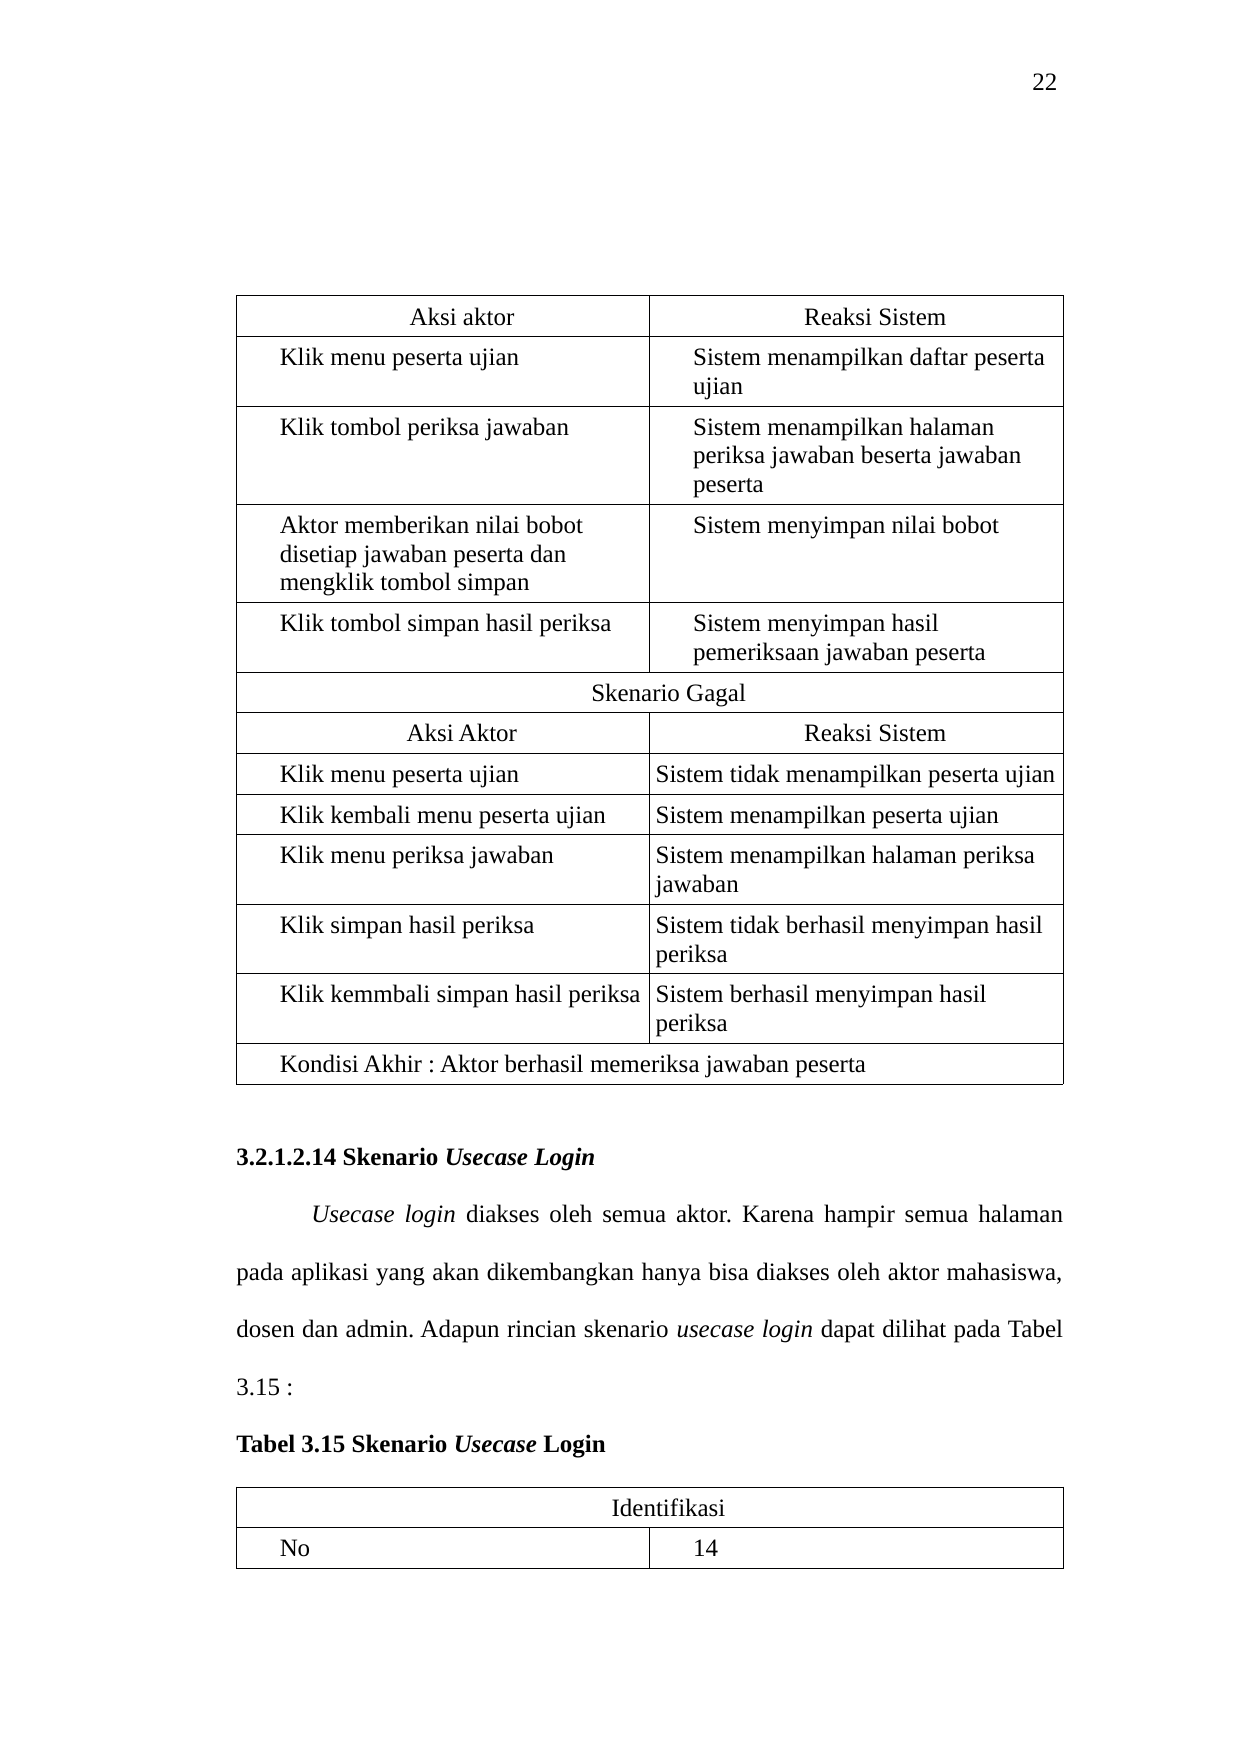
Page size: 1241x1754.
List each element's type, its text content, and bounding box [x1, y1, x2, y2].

table_header Identifikasi [237, 1488, 1063, 1527]
table_cell Sistem tidak berhasil menyimpan hasil periksa [650, 905, 1063, 973]
table_cell Kondisi Akhir : Aktor berhasil memeriksa jawaban peserta [237, 1044, 1063, 1083]
table_cell Sistem menampilkan daftar peserta ujian [650, 337, 1063, 406]
table_cell Sistem menyimpan hasil pemeriksaan jawaban peserta [650, 603, 1063, 671]
table_cell Aktor memberikan nilai bobot disetiap jawaban peserta dan mengklik tombol simpan [237, 505, 649, 602]
table_cell Reaksi Sistem [650, 296, 1063, 336]
table_cell Aksi aktor [237, 296, 649, 336]
text Usecase login diakses oleh semua aktor. Karena hampir semua halaman pada aplikasi yang akan dikembangkan hanya bisa diakses oleh aktor mahasiswa, dosen dan admin. Adapun rincian skenario usecase login dapat dilihat pada Tabel 3.15 : [236, 1199, 1063, 1400]
table_cell Klik kemmbali simpan hasil periksa [237, 974, 649, 1043]
table_cell Sistem menyimpan nilai bobot [650, 505, 1063, 602]
table_cell Klik menu periksa jawaban [237, 835, 649, 904]
table_cell Klik tombol simpan hasil periksa [237, 603, 649, 671]
table_cell Sistem menampilkan peserta ujian [650, 795, 1063, 834]
table_cell Skenario Gagal [237, 673, 1063, 712]
table_cell Klik simpan hasil periksa [237, 905, 649, 973]
table_cell No [237, 1528, 649, 1568]
table_cell Sistem berhasil menyimpan hasil periksa [650, 974, 1063, 1043]
text Tabel 3.15 Skenario Usecase Login [236, 1429, 1063, 1458]
table_cell Klik tombol periksa jawaban [237, 407, 649, 504]
table_cell Reaksi Sistem [650, 713, 1063, 753]
table_cell Sistem menampilkan halaman periksa jawaban beserta jawaban peserta [650, 407, 1063, 504]
table_cell Klik kembali menu peserta ujian [237, 795, 649, 834]
table_cell Sistem tidak menampilkan peserta ujian [650, 754, 1063, 794]
subtitle 3.2.1.2.14 Skenario Usecase Login [236, 1142, 1063, 1170]
table_cell Klik menu peserta ujian [237, 754, 649, 794]
table_cell Sistem menampilkan halaman periksa jawaban [650, 835, 1063, 904]
table_cell Klik menu peserta ujian [237, 337, 649, 406]
table_cell 14 [650, 1528, 1063, 1568]
table_cell Aksi Aktor [237, 713, 649, 753]
